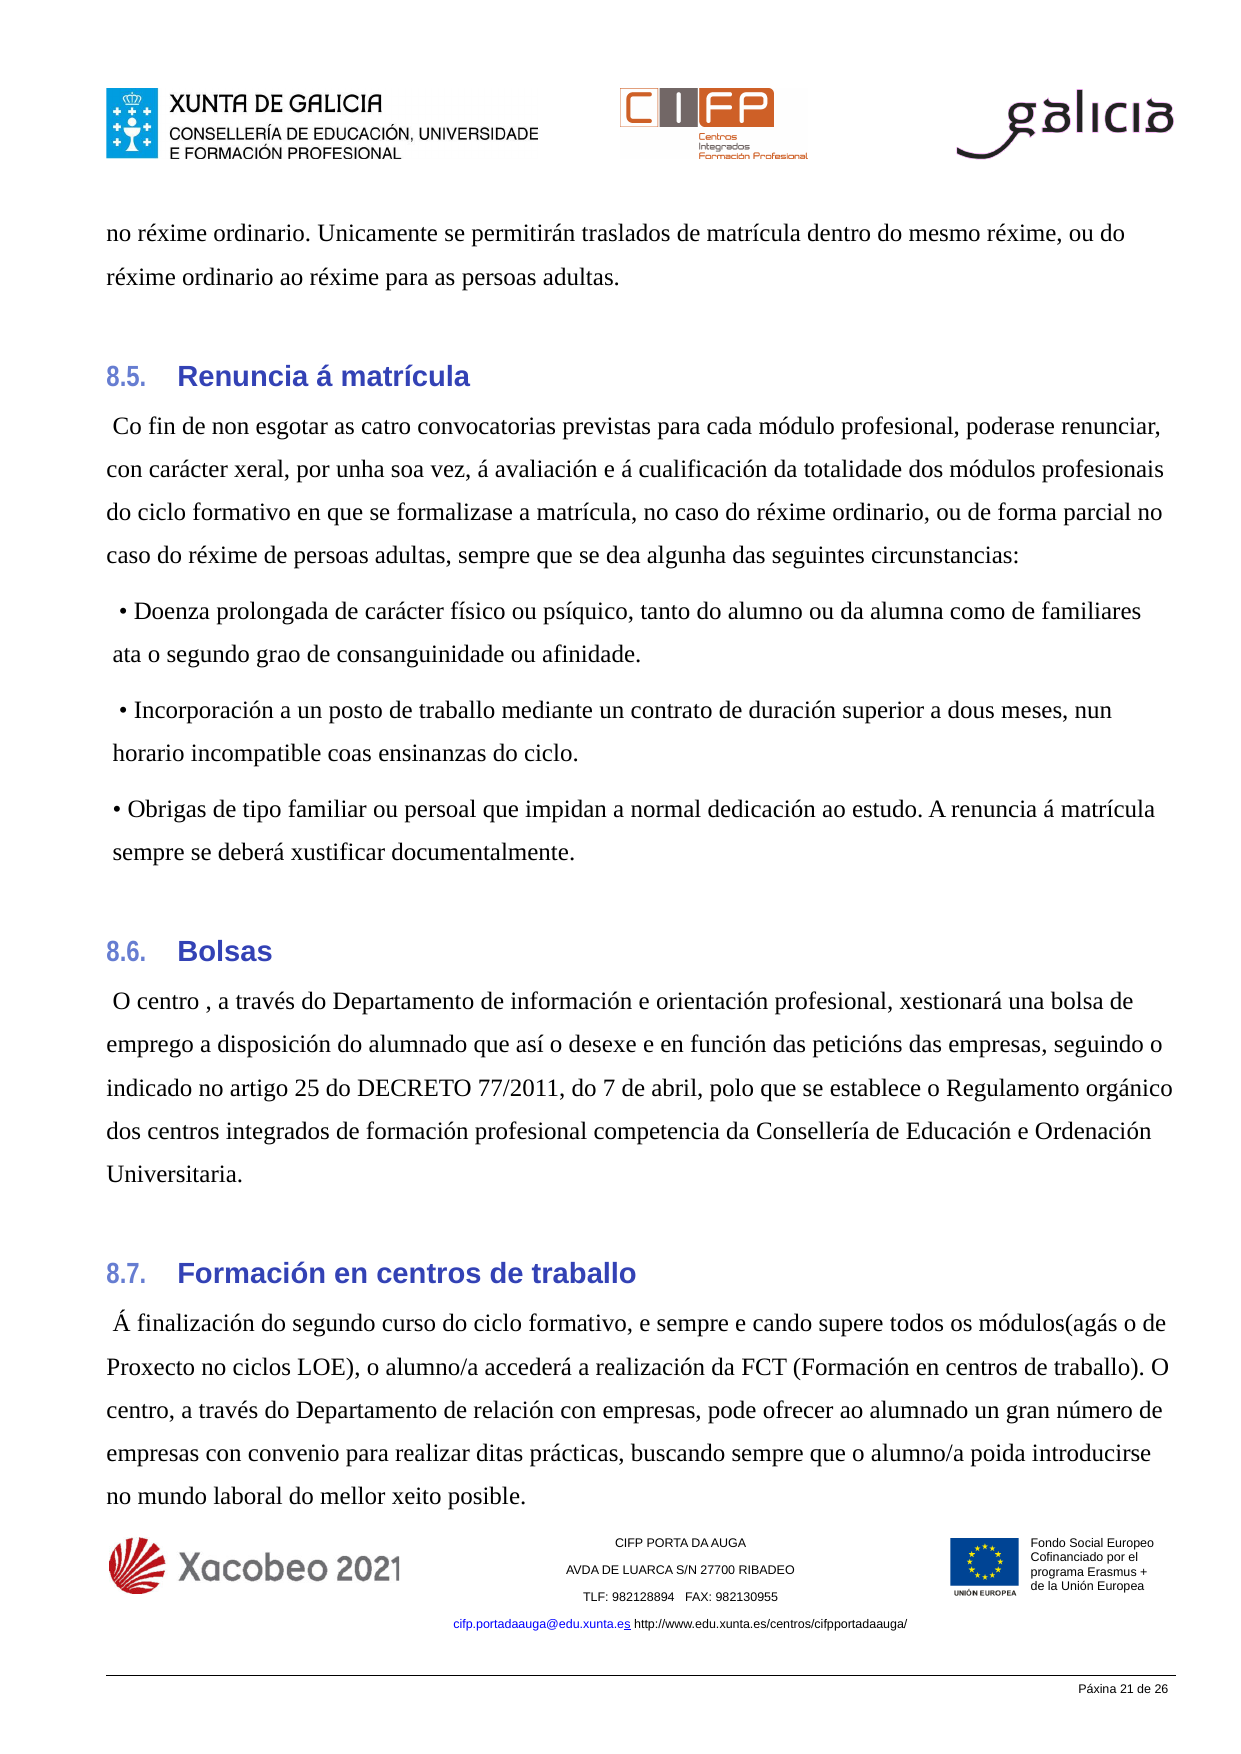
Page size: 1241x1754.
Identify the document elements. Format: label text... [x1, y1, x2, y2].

text • Obrigas de tipo familiar ou persoal que impidan a normal dedicación ao estudo. A renuncia á matrícula sempre se deberá xustificar documentalmente. [112, 794, 1175, 866]
text • Doenza prolongada de carácter físico ou psíquico, tanto do alumno ou da alumna como de familiares ata o segundo grao de consanguinidade ou afinidade. [112, 596, 1175, 668]
subtitle Bolsas [106, 934, 1175, 968]
picture [950, 1538, 1019, 1598]
picture [144, 124, 151, 130]
picture [129, 99, 140, 105]
text Á finalización do segundo curso do ciclo formativo, e sempre e cando supere todos os módulos(agás o de Proxecto no ciclos LOE), o alumno/a accederá a realización da FCT (Formación en centros de traballo). O centro, a través do Departamento de relación con empresas, pode ofrecer ao alumnado un gran número de empresas con convenio para realizar ditas prácticas, buscando sempre que o alumno/a poida introducirse no mundo laboral do mellor xeito posible. [106, 1308, 1175, 1510]
picture [129, 93, 140, 97]
picture [156, 88, 538, 159]
picture [129, 108, 136, 114]
subtitle Formación en centros de traballo [106, 1256, 1175, 1290]
subtitle Renuncia á matrícula [106, 359, 1175, 392]
picture [109, 1537, 400, 1594]
text Co fin de non esgotar as catro convocatorias previstas para cada módulo profesional, poderase renunciar, con carácter xeral, por unha soa vez, á avaliación e á cualificación da totalidade dos módulos profesionais do ciclo formativo en que se formalizase a matrícula, no caso do réxime ordinario, ou de forma parcial no caso do réxime de persoas adultas, sempre que se dea algunha das seguintes circunstancias: [106, 411, 1175, 569]
text O centro , a través do Departamento de información e orientación profesional, xestionará una bolsa de emprego a disposición do alumnado que así o desexe e en función das peticións das empresas, seguindo o indicado no artigo 25 do DECRETO 77/2011, do 7 de abril, polo que se establece o Regulamento orgánico dos centros integrados de formación profesional competencia da Consellería de Educación e Ordenación Universitaria. [106, 986, 1175, 1188]
picture [144, 108, 151, 115]
text • Incorporación a un posto de traballo mediante un contrato de duración superior a dous meses, nun horario incompatible coas ensinanzas do ciclo. [112, 695, 1175, 767]
picture [124, 118, 140, 151]
picture [114, 139, 120, 146]
text no réxime ordinario. Unicamente se permitirán traslados de matrícula dentro do mesmo réxime, ou do réxime ordinario ao réxime para as persoas adultas. [106, 218, 1175, 290]
picture [954, 88, 1176, 160]
picture [620, 88, 808, 159]
picture [113, 107, 120, 115]
